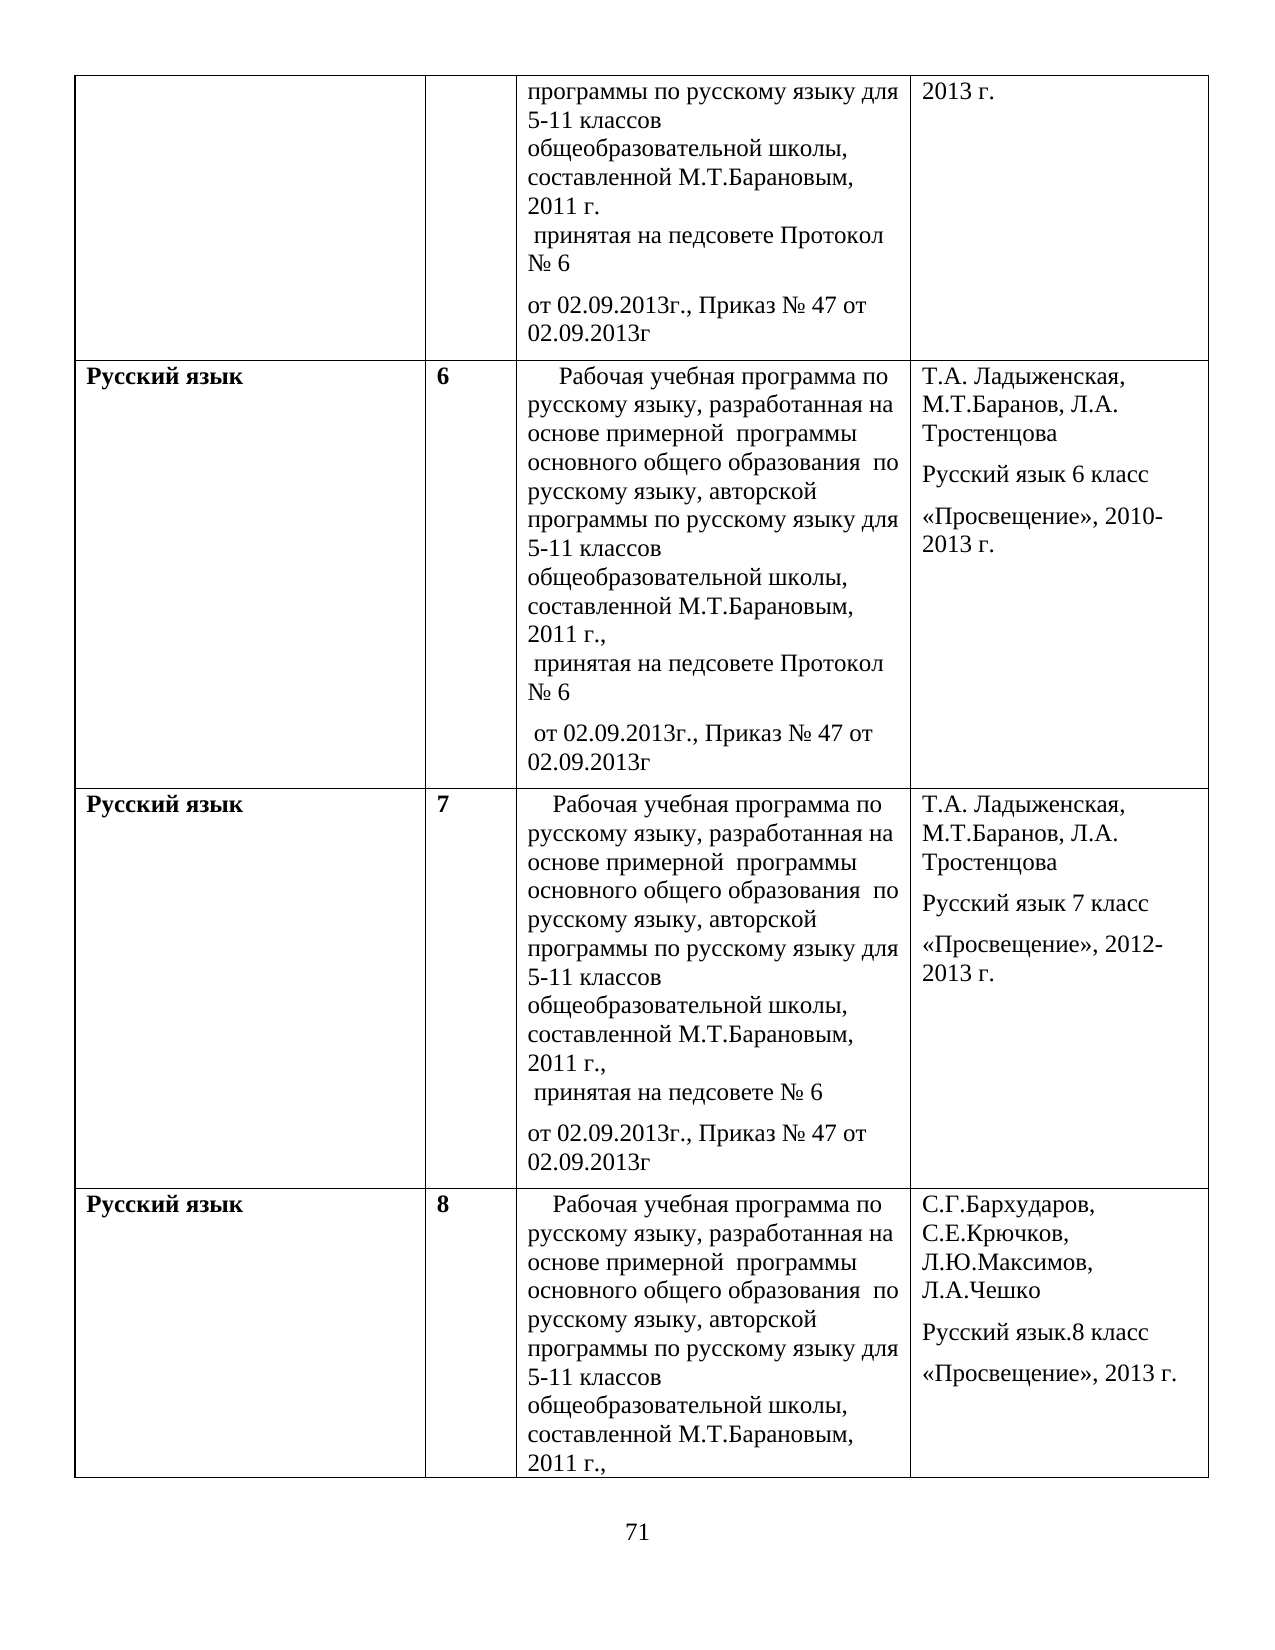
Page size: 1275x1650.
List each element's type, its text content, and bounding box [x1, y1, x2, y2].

table_cell Рабочая учебная программа по русскому языку, разработанная на основе примерной программы основного общего образования по русскому языку, авторской программы по русскому языку для 5-11 классов общеобразовательной школы, составленной М.Т.Барановым, 2011 г., [517, 1189, 910, 1477]
table_cell С.Г.Бархударов, С.Е.Крючков, Л.Ю.Максимов, Л.А.Чешко Русский язык.8 класс «Просвещение», 2013 г. [911, 1189, 1208, 1477]
table_cell Русский язык [76, 789, 425, 1188]
table_cell программы по русскому языку для 5-11 классов общеобразовательной школы, составленной М.Т.Барановым, 2011 г. принятая на педсовете Протокол № 6 от 02.09.2013г., Приказ № 47 от 02.09.2013г [517, 76, 910, 360]
table_cell 6 [426, 361, 516, 788]
table_cell Рабочая учебная программа по русскому языку, разработанная на основе примерной программы основного общего образования по русскому языку, авторской программы по русскому языку для 5-11 классов общеобразовательной школы, составленной М.Т.Барановым, 2011 г., принятая на педсовете № 6 от 02.09.2013г., Приказ № 47 от 02.09.2013г [517, 789, 910, 1188]
table_cell [426, 76, 516, 360]
table_cell Русский язык [76, 361, 425, 788]
table_cell Т.А. Ладыженская, М.Т.Баранов, Л.А. Тростенцова Русский язык 6 класс «Просвещение», 2010-2013 г. [911, 361, 1208, 788]
table_cell Рабочая учебная программа по русскому языку, разработанная на основе примерной программы основного общего образования по русскому языку, авторской программы по русскому языку для 5-11 классов общеобразовательной школы, составленной М.Т.Барановым, 2011 г., принятая на педсовете Протокол № 6 от 02.09.2013г., Приказ № 47 от 02.09.2013г [517, 361, 910, 788]
table_cell 2013 г. [911, 76, 1208, 360]
table_cell [76, 76, 425, 360]
table_cell 8 [426, 1189, 516, 1477]
table_cell 7 [426, 789, 516, 1188]
table_cell Русский язык [76, 1189, 425, 1477]
table_cell Т.А. Ладыженская, М.Т.Баранов, Л.А. Тростенцова Русский язык 7 класс «Просвещение», 2012-2013 г. [911, 789, 1208, 1188]
